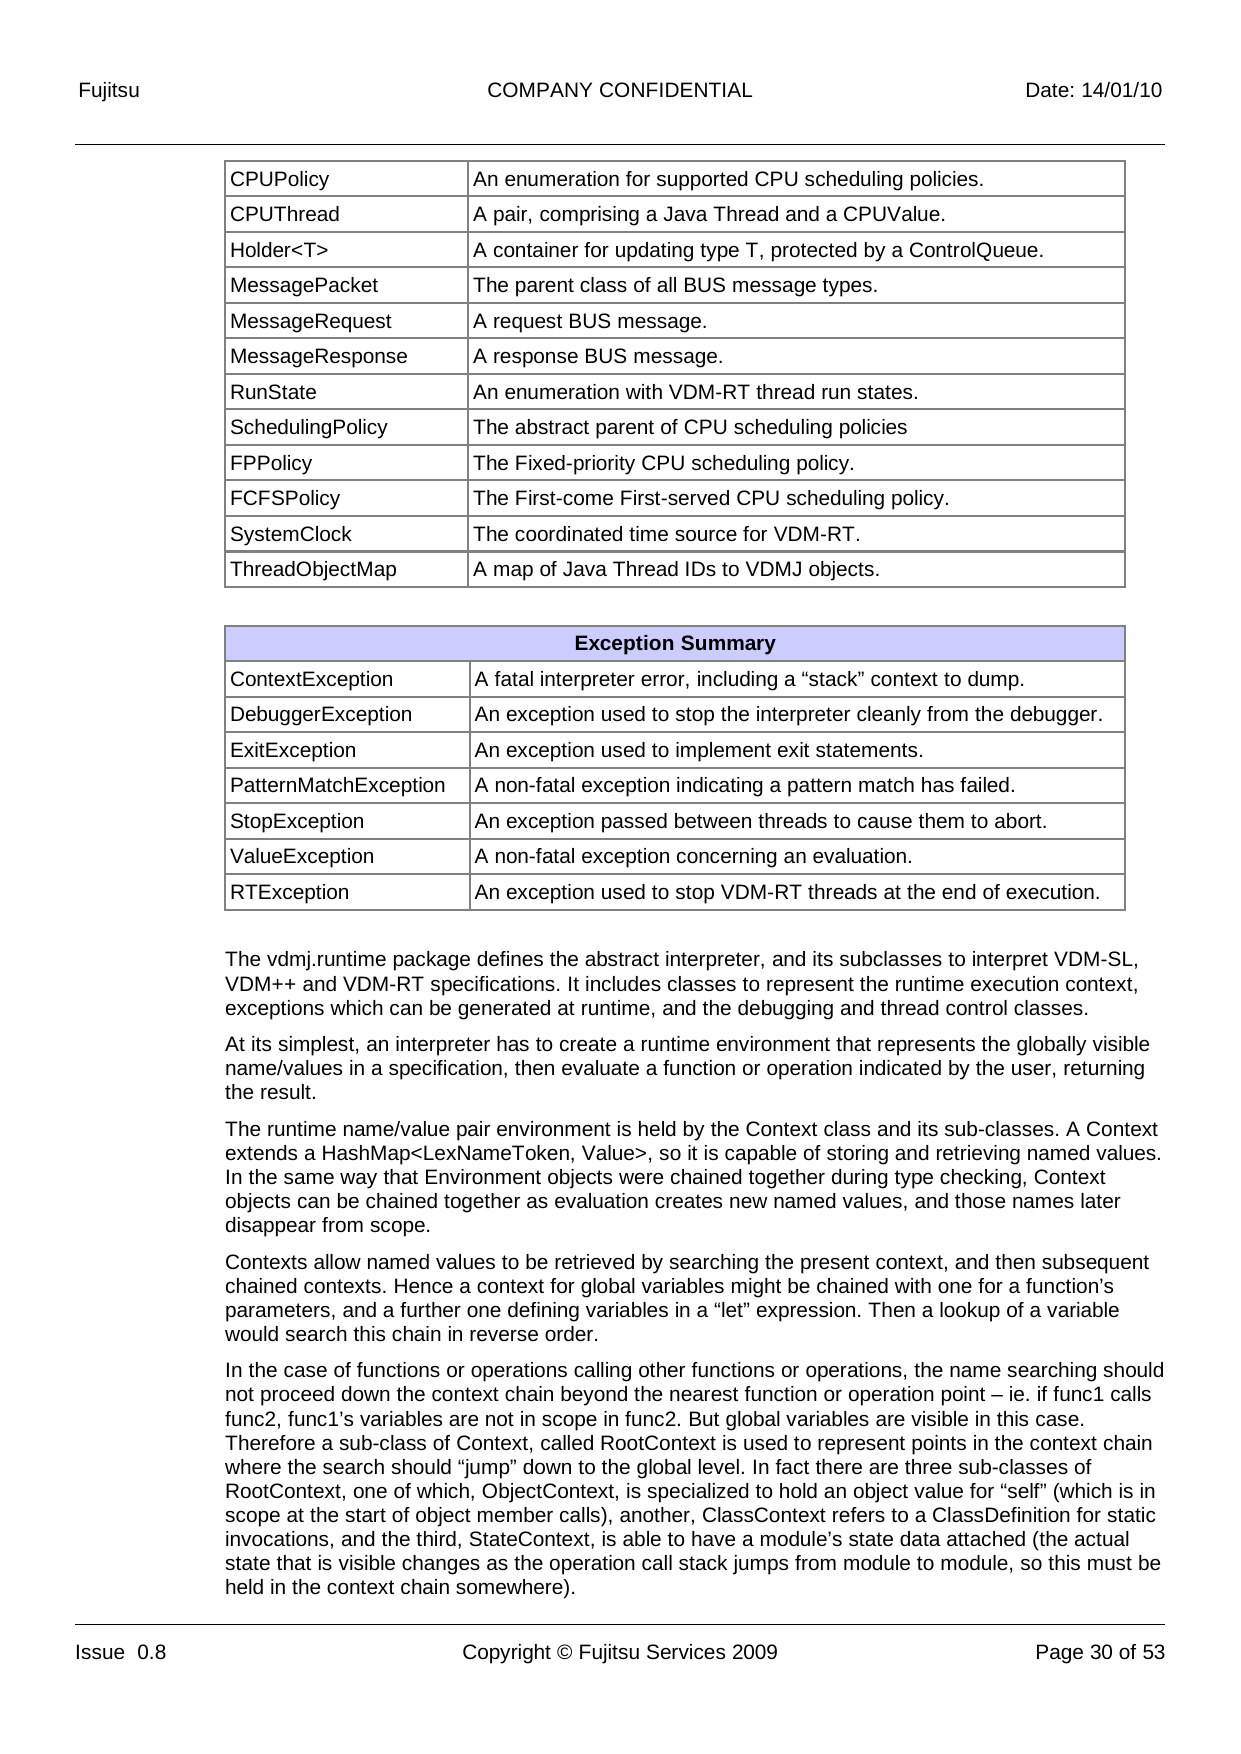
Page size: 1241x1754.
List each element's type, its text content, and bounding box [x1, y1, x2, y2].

table_cell CPUPolicy [226, 162, 467, 195]
table_cell DebuggerException [226, 698, 469, 731]
text In the case of functions or operations calling other functions or operations, the name searching should not proceed down the context chain beyond the nearest function or operation point – ie. if func1 calls func2, func1’s variables are not in scope in func2. But global variables are visible in this case. Therefore a sub-class of Context, called RootContext is used to represent points in the context chain where the search should “jump” down to the global level. In fact there are three sub-classes of RootContext, one of which, ObjectContext, is specialized to hold an object value for “self” (which is in scope at the start of object member calls), another, ClassContext refers to a ClassDefinition for static invocations, and the third, StateContext, is able to have a module’s state data attached (the actual state that is visible changes as the operation call stack jumps from module to module, so this must be held in the context chain somewhere). [225, 1358, 1165, 1599]
table_cell Holder<T> [226, 233, 467, 266]
table_cell An enumeration for supported CPU scheduling policies. [469, 162, 1124, 195]
table_cell FCFSPolicy [226, 481, 467, 515]
table_cell MessageRequest [226, 304, 467, 337]
table_cell StopException [226, 804, 469, 838]
table_cell The abstract parent of CPU scheduling policies [469, 410, 1124, 444]
table_cell ExitException [226, 733, 469, 767]
table_cell An exception passed between threads to cause them to abort. [471, 804, 1124, 838]
table_cell ContextException [226, 662, 469, 696]
table_cell MessageResponse [226, 339, 467, 373]
table_cell The Fixed-priority CPU scheduling policy. [469, 446, 1124, 479]
table_cell The coordinated time source for VDM-RT. [469, 517, 1124, 550]
table_cell SystemClock [226, 517, 467, 550]
table_cell An enumeration with VDM-RT thread run states. [469, 375, 1124, 408]
table_cell A request BUS message. [469, 304, 1124, 337]
table_header Exception Summary [226, 627, 1124, 660]
table_cell A fatal interpreter error, including a “stack” context to dump. [471, 662, 1124, 696]
table_cell An exception used to stop the interpreter cleanly from the debugger. [471, 698, 1124, 731]
table_cell ThreadObjectMap [226, 553, 467, 586]
table_cell An exception used to stop VDM-RT threads at the end of execution. [471, 875, 1124, 909]
table_cell PatternMatchException [226, 769, 469, 802]
table_cell A container for updating type T, protected by a ControlQueue. [469, 233, 1124, 266]
table_cell The parent class of all BUS message types. [469, 268, 1124, 302]
text The runtime name/value pair environment is held by the Context class and its sub-classes. A Context extends a HashMap<LexNameToken, Value>, so it is capable of storing and retrieving named values. In the same way that Environment objects were chained together during type checking, Context objects can be chained together as evaluation creates new named values, and those names later disappear from scope. [225, 1117, 1165, 1237]
text The vdmj.runtime package defines the abstract interpreter, and its subclasses to interpret VDM-SL, VDM++ and VDM-RT specifications. It includes classes to represent the runtime execution context, exceptions which can be generated at runtime, and the debugging and thread control classes. [225, 947, 1165, 1019]
table_cell A non-fatal exception concerning an evaluation. [471, 840, 1124, 873]
table_cell A pair, comprising a Java Thread and a CPUValue. [469, 197, 1124, 231]
table_cell RTException [226, 875, 469, 909]
text Contexts allow named values to be retrieved by searching the present context, and then subsequent chained contexts. Hence a context for global variables might be chained with one for a function’s parameters, and a further one defining variables in a “let” expression. Then a lookup of a variable would search this chain in reverse order. [225, 1249, 1165, 1346]
table_cell An exception used to implement exit statements. [471, 733, 1124, 767]
table_cell SchedulingPolicy [226, 410, 467, 444]
table_cell A non-fatal exception indicating a pattern match has failed. [471, 769, 1124, 802]
table_cell CPUThread [226, 197, 467, 231]
table_cell ValueException [226, 840, 469, 873]
table_cell FPPolicy [226, 446, 467, 479]
table_cell A response BUS message. [469, 339, 1124, 373]
table_cell RunState [226, 375, 467, 408]
table_cell The First-come First-served CPU scheduling policy. [469, 481, 1124, 515]
text At its simplest, an interpreter has to create a runtime environment that represents the globally visible name/values in a specification, then evaluate a function or operation indicated by the user, returning the result. [225, 1032, 1165, 1104]
table_cell MessagePacket [226, 268, 467, 302]
table_cell A map of Java Thread IDs to VDMJ objects. [469, 553, 1124, 586]
